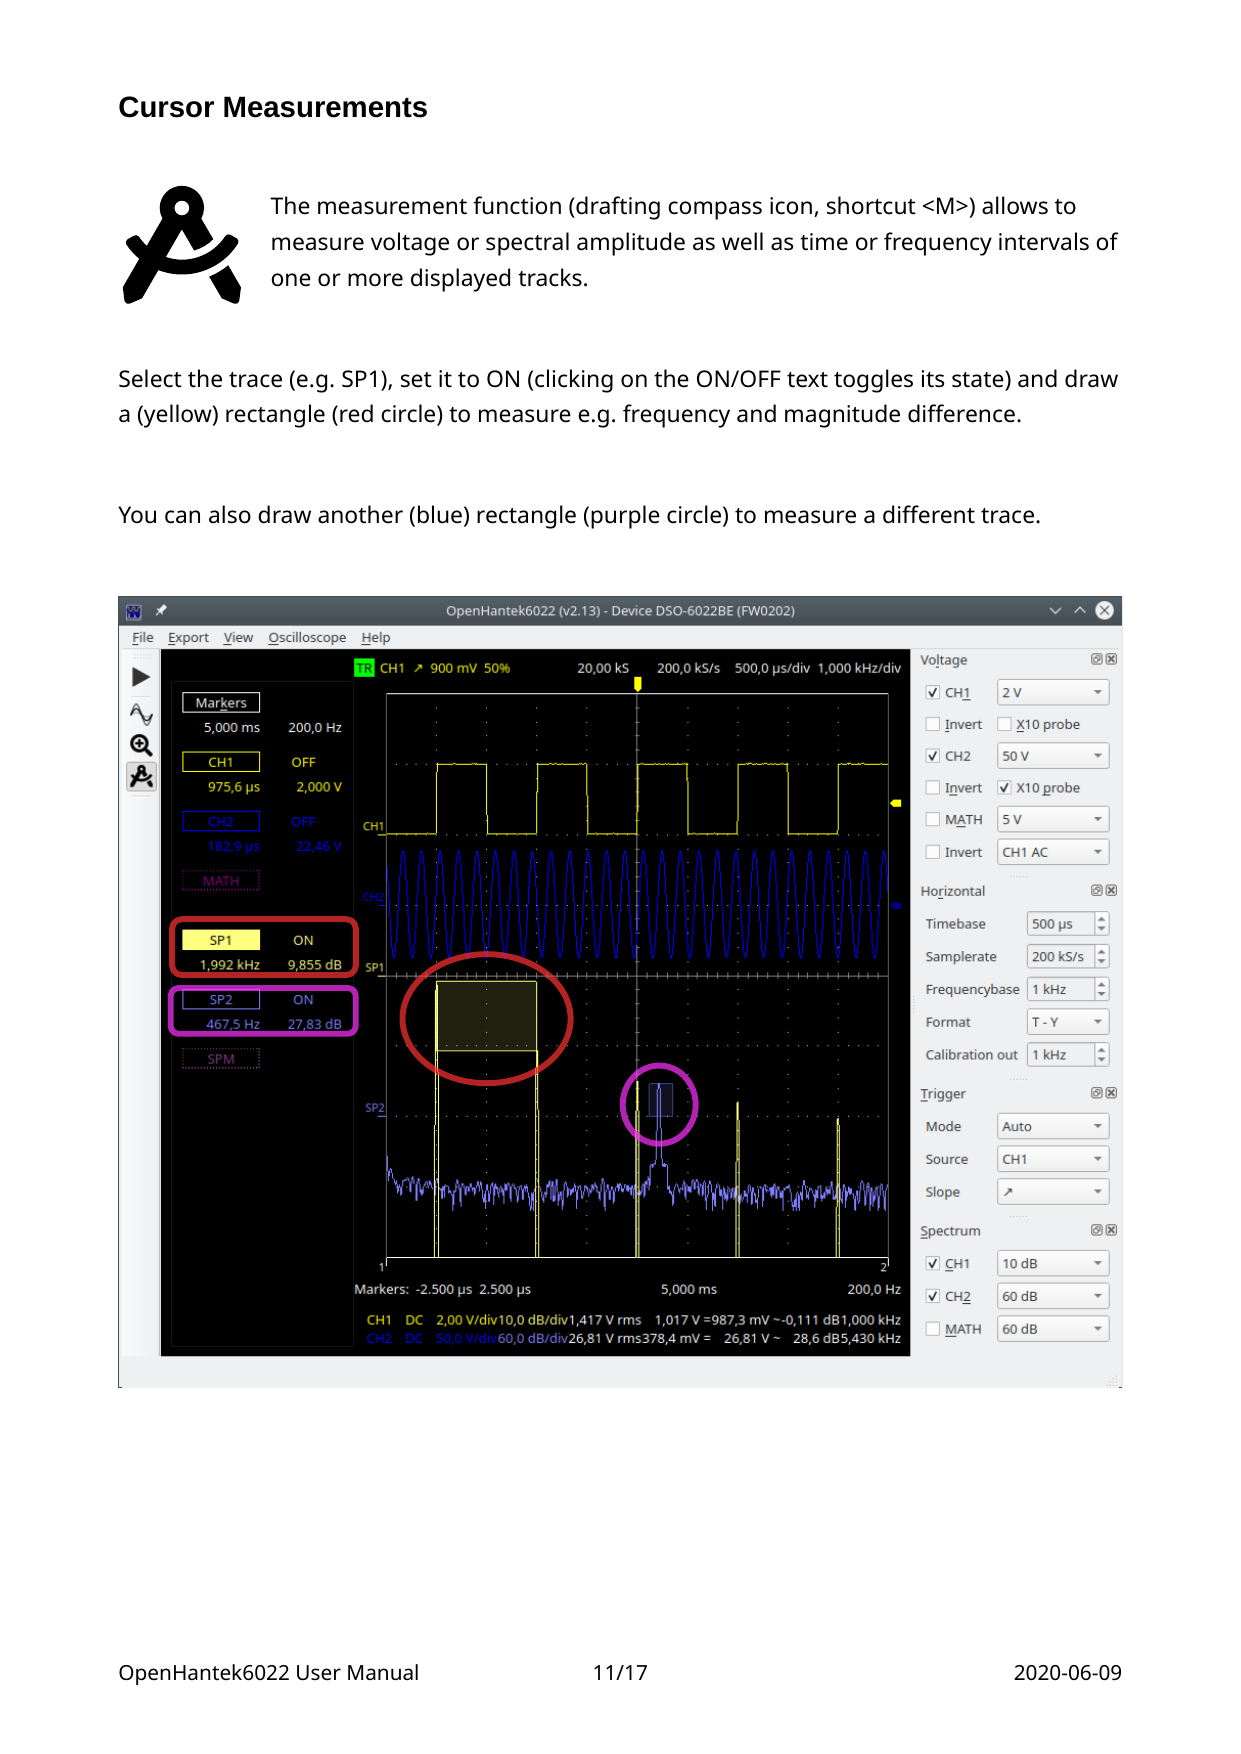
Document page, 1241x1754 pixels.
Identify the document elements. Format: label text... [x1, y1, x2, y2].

picture [118, 596, 1123, 1388]
text Select the trace (e.g. SP1), set it to ON (clicking on the ON/OFF text toggles its state) and draw a (yellow) rectangle (red circle) to measure e.g. frequency and magnitude difference. [118, 362, 1122, 430]
text [118, 189, 169, 293]
text You can also draw another (blue) rectangle (purple circle) to measure a different trace. [118, 499, 1122, 531]
text The measurement function (drafting compass icon, shortcut <M>) allows to measure voltage or spectral amplitude as well as time or frequency intervals of one or more displayed tracks. [146, 189, 1122, 293]
subtitle Cursor Measurements [118, 89, 1122, 123]
